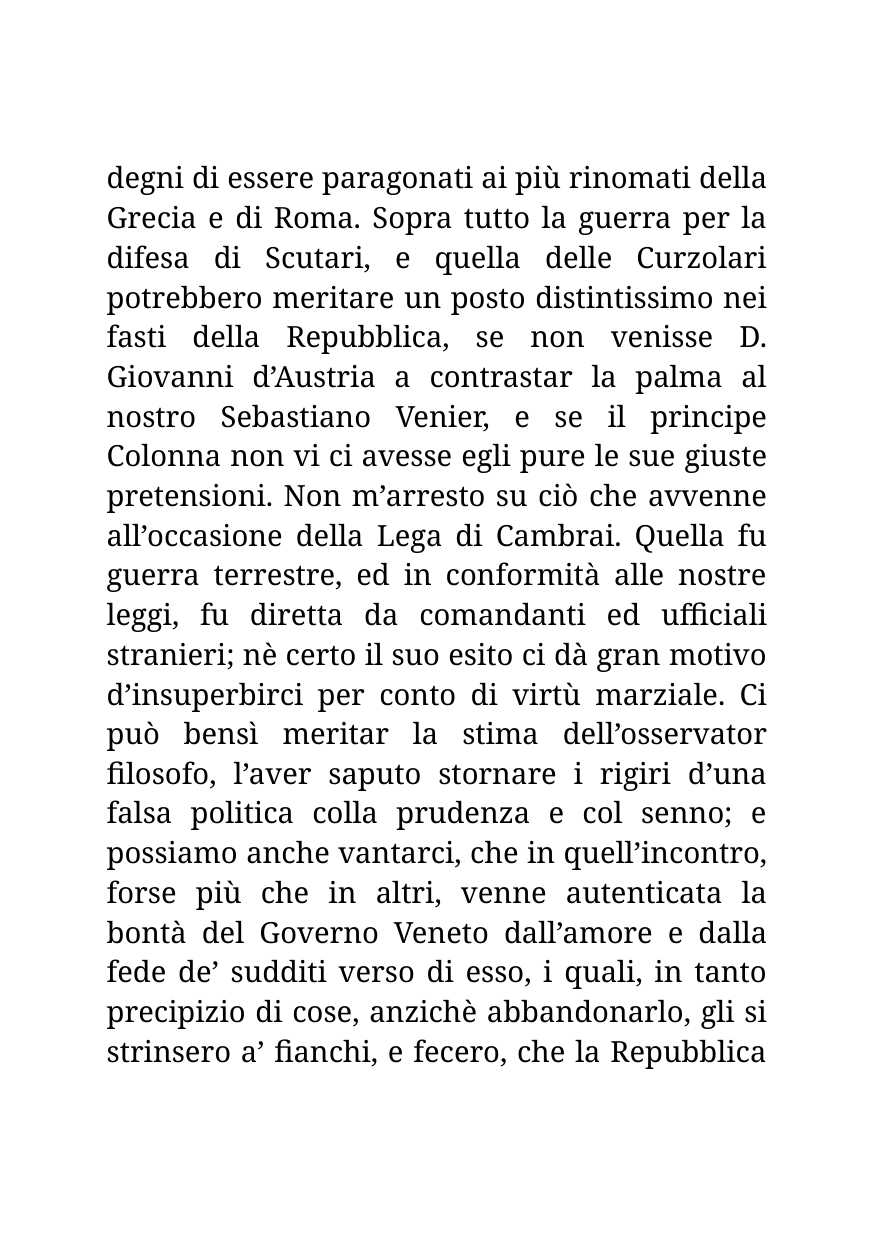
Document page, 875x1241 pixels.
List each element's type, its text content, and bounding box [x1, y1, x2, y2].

text degni di essere paragonati ai più rinomati della Grecia e di Roma. Sopra tutto la guerra per la difesa di Scutari, e quella delle Curzolari potrebbero meritare un posto distintissimo nei fasti della Repubblica, se non venisse D. Giovanni d’Austria a contrastar la palma al nostro Sebastiano Venier, e se il principe Colonna non vi ci avesse egli pure le sue giuste pretensioni. Non m’arresto su ciò che avvenne all’occasione della Lega di Cambrai. Quella fu guerra terrestre, ed in conformità alle nostre leggi, fu diretta da comandanti ed ufficiali stranieri; nè certo il suo esito ci dà gran motivo d’insuperbirci per conto di virtù marziale. Ci può bensì meritar la stima dell’osservator filosofo, l’aver saputo stornare i rigiri d’una falsa politica colla prudenza e col senno; e possiamo anche vantarci, che in quell’incontro, forse più che in altri, venne autenticata la bontà del Governo Veneto dall’amore e dalla fede de’ sudditi verso di esso, i quali, in tanto precipizio di cose, anzichè abbandonarlo, gli si strinsero a’ fianchi, e fecero, che la Repubblica [106, 158, 768, 1071]
